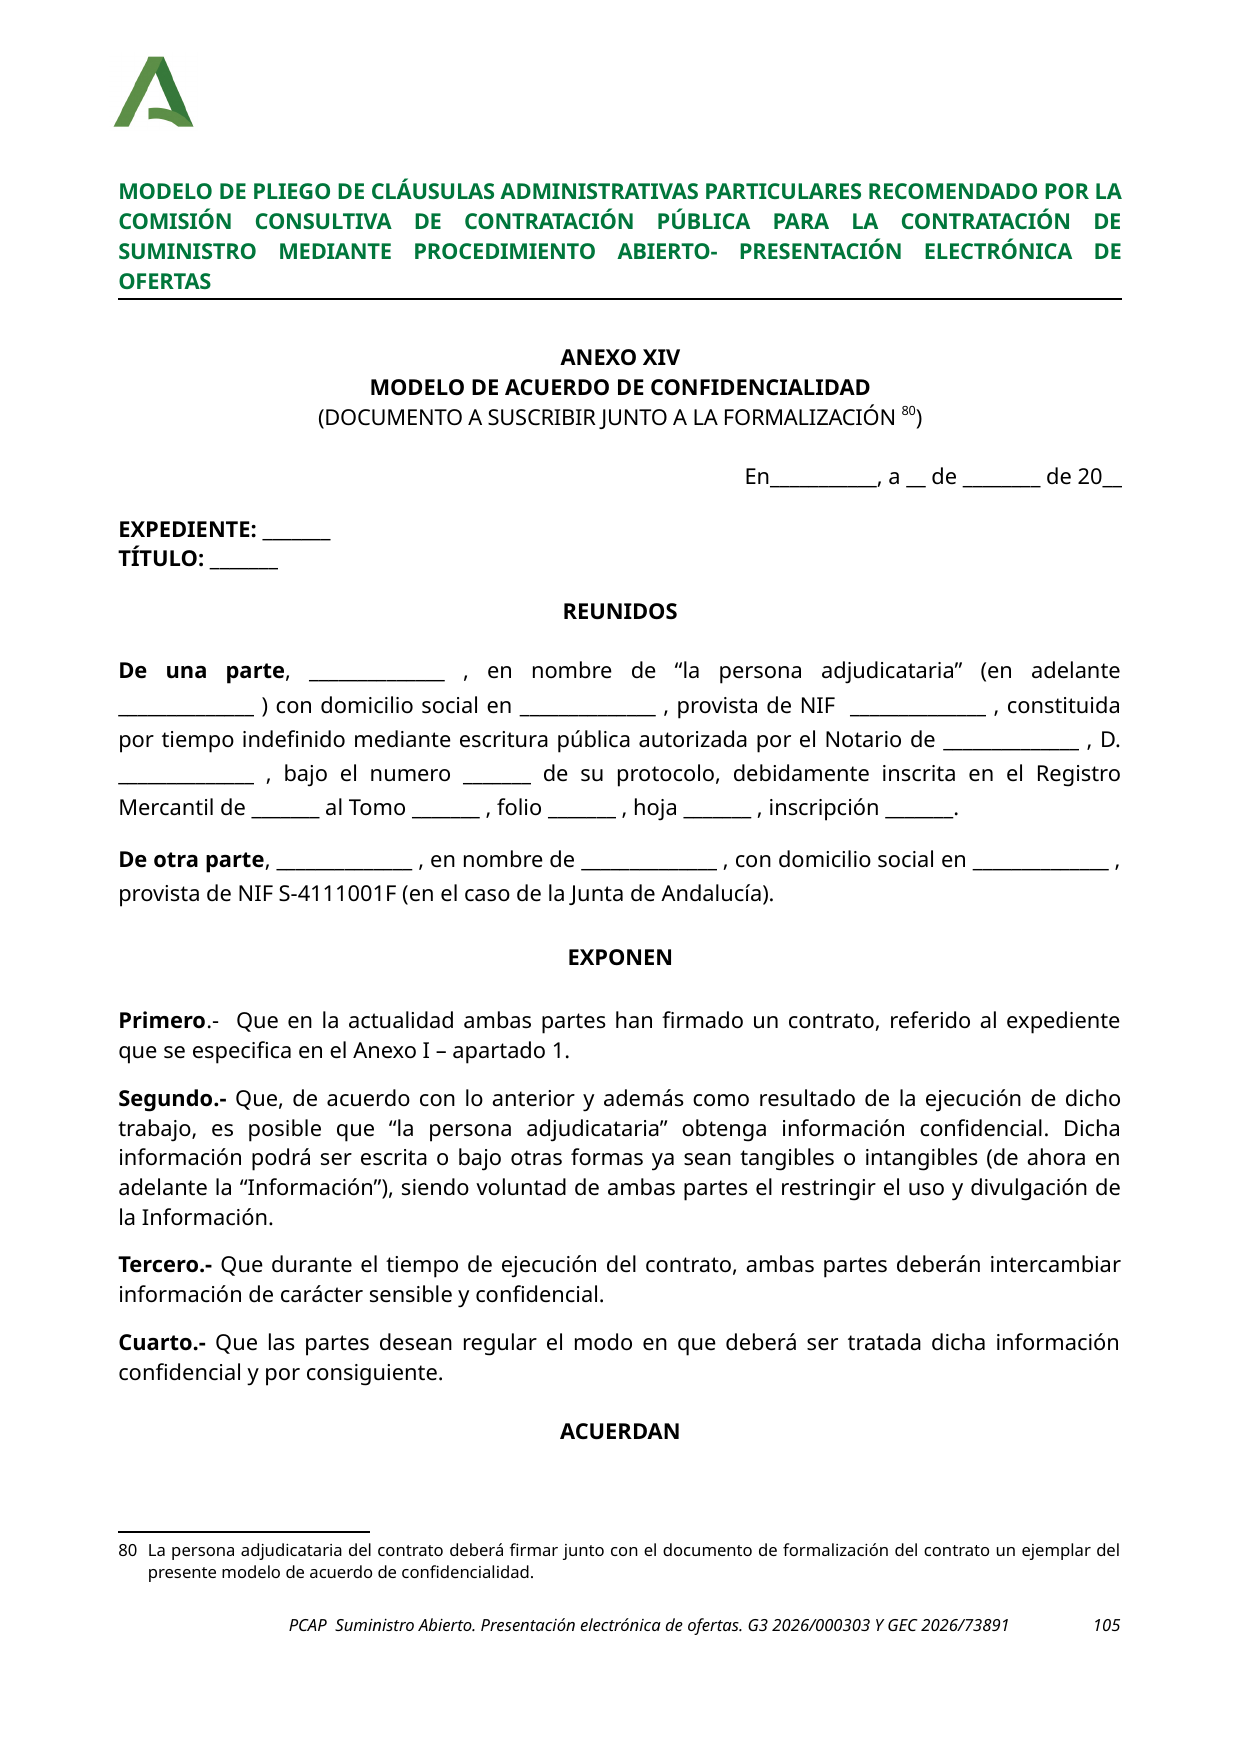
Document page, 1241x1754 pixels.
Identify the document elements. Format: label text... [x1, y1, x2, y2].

picture [109, 52, 198, 131]
text De una parte, ______________ , en nombre de “la persona adjudicataria” (en adelante ______________ ) con domicilio social en ______________ , provista de NIF ______________ , constituida por tiempo indefinido mediante escritura pública autorizada por el Notario de ______________ , D. ______________ , bajo el numero _______ de su protocolo, debidamente inscrita en el Registro Mercantil de _______ al Tomo _______ , folio _______ , hoja _______ , inscripción _______. [118, 656, 1122, 822]
text ANEXO XIV [118, 342, 1122, 372]
text Tercero.- Que durante el tiempo de ejecución del contrato, ambas partes deberán intercambiar información de carácter sensible y confidencial. [118, 1249, 1122, 1309]
text La persona adjudicataria del contrato deberá firmar junto con el documento de formalización del contrato un ejemplar del presente modelo de acuerdo de confidencialidad. [118, 1538, 1122, 1584]
text EXPEDIENTE: _______ [118, 514, 1122, 543]
text En___________, a __ de ________ de 20__ [118, 461, 1122, 491]
text (DOCUMENTO A SUSCRIBIR JUNTO A LA FORMALIZACIÓN ) [118, 402, 1122, 431]
text MODELO DE ACUERDO DE CONFIDENCIALIDAD [118, 372, 1122, 402]
text REUNIDOS [118, 596, 1122, 626]
text Cuarto.- Que las partes desean regular el modo en que deberá ser tratada dicha información confidencial y por consiguiente. [118, 1327, 1122, 1386]
text Primero.- Que en la actualidad ambas partes han firmado un contrato, referido al expediente que se especifica en el Anexo I – apartado 1. [118, 1006, 1122, 1065]
text Segundo.- Que, de acuerdo con lo anterior y además como resultado de la ejecución de dicho trabajo, es posible que “la persona adjudicataria” obtenga información confidencial. Dicha información podrá ser escrita o bajo otras formas ya sean tangibles o intangibles (de ahora en adelante la “Información”), siendo voluntad de ambas partes el restringir el uso y divulgación de la Información. [118, 1083, 1122, 1232]
text ACUERDAN [118, 1416, 1122, 1446]
text MODELO DE PLIEGO DE CLÁUSULAS ADMINISTRATIVAS PARTICULARES RECOMENDADO POR LA COMISIÓN CONSULTIVA DE CONTRATACIÓN PÚBLICA PARA LA CONTRATACIÓN DE SUMINISTRO MEDIANTE PROCEDIMIENTO ABIERTO- PRESENTACIÓN ELECTRÓNICA DE OFERTAS [118, 176, 1122, 298]
text EXPONEN [118, 942, 1122, 972]
text TÍTULO: _______ [118, 543, 1122, 573]
text De otra parte, ______________ , en nombre de ______________ , con domicilio social en ______________ , provista de NIF S-4111001F (en el caso de la Junta de Andalucía). [118, 844, 1122, 908]
